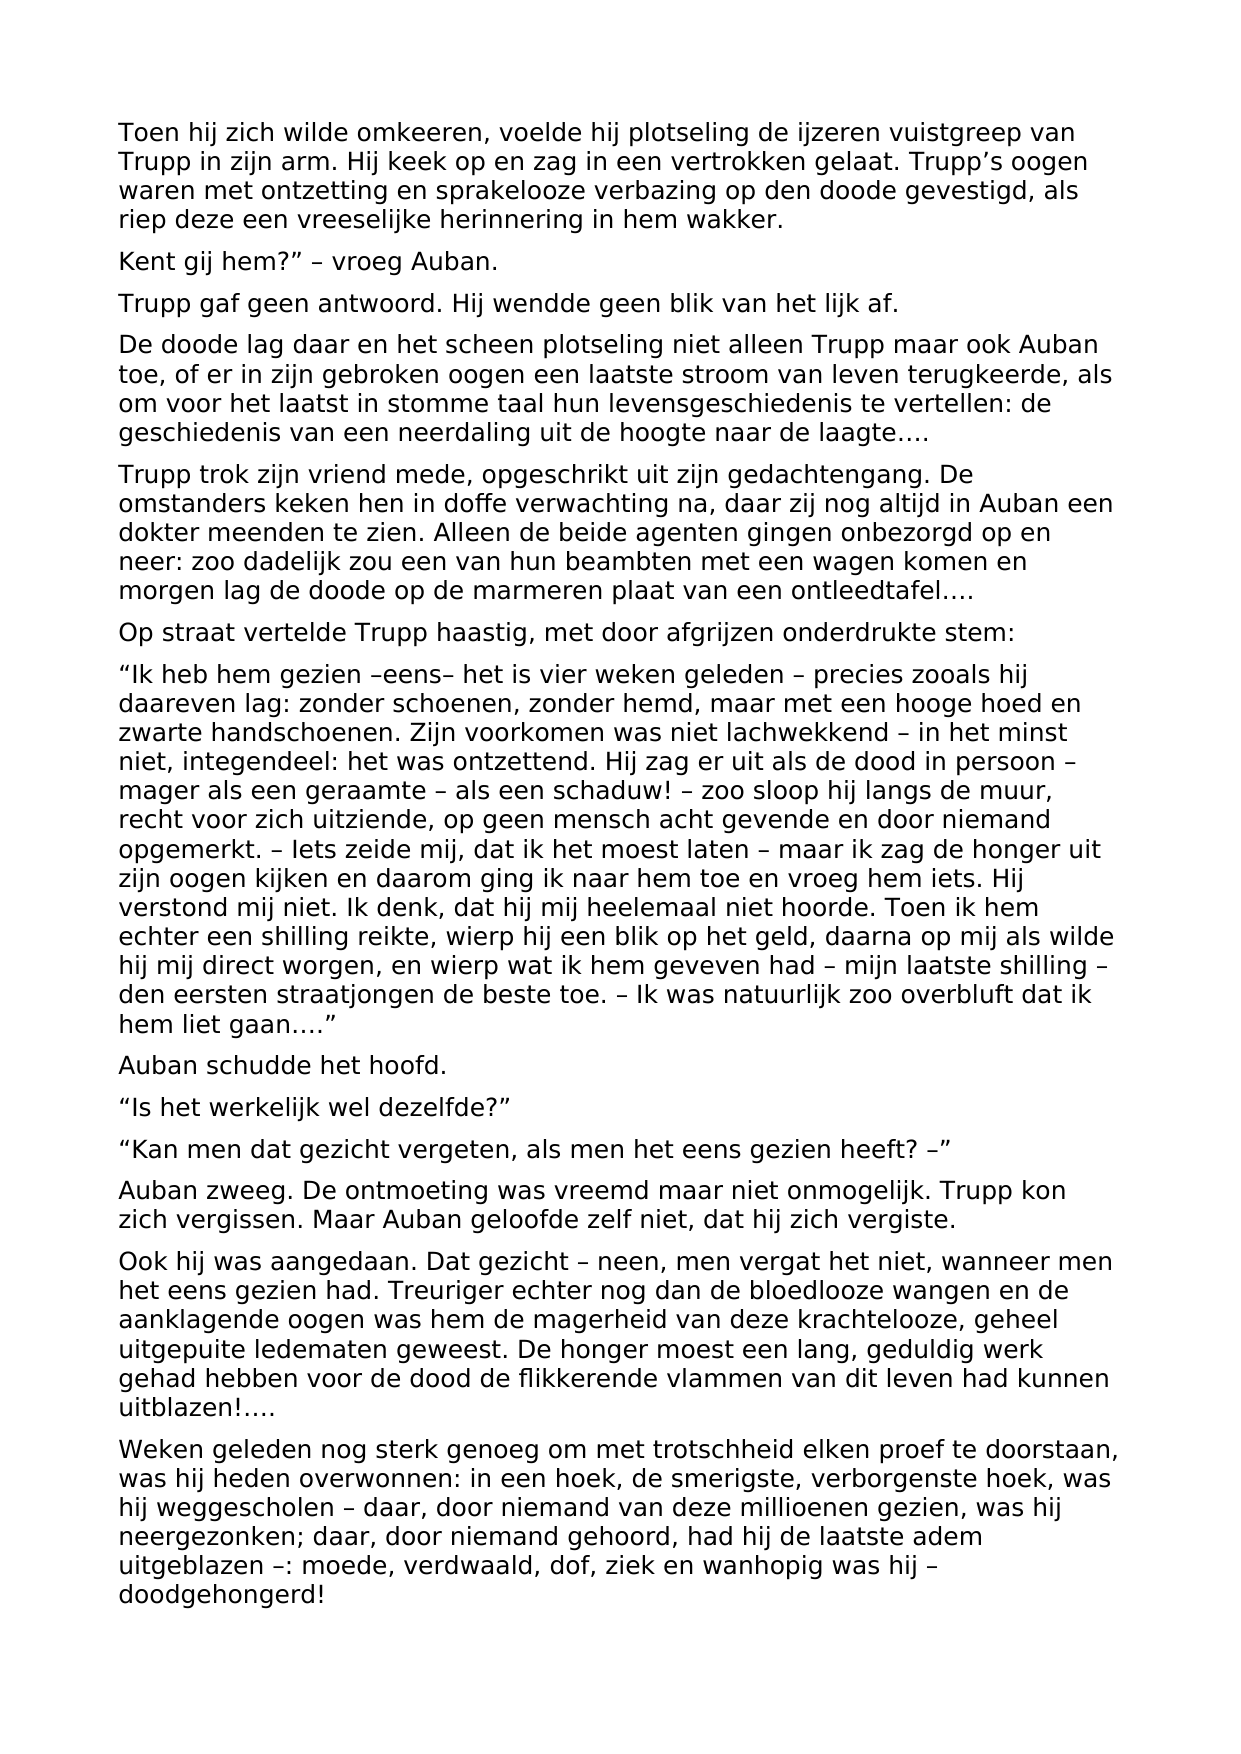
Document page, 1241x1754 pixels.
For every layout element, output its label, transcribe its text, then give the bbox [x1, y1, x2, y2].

text “Is het werkelijk wel dezelfde?” [118, 1093, 1122, 1122]
text “Ik heb hem gezien –eens– het is vier weken geleden – precies zooals hij daareven lag: zonder schoenen, zonder hemd, maar met een hooge hoed en zwarte handschoenen. Zijn voorkomen was niet lachwekkend – in het minst niet, integendeel: het was ontzettend. Hij zag er uit als de dood in persoon – mager als een geraamte – als een schaduw! – zoo sloop hij langs de muur, recht voor zich uitziende, op geen mensch acht gevende en door niemand opgemerkt. – Iets zeide mij, dat ik het moest laten – maar ik zag de honger uit zijn oogen kijken en daarom ging ik naar hem toe en vroeg hem iets. Hij verstond mij niet. Ik denk, dat hij mij heelemaal niet hoorde. Toen ik hem echter een shilling reikte, wierp hij een blik op het geld, daarna op mij als wilde hij mij direct worgen, en wierp wat ik hem geveven had – mijn laatste shilling – den eersten straatjongen de beste toe. – Ik was natuurlijk zoo overbluft dat ik hem liet gaan….” [118, 660, 1122, 1039]
text Kent gij hem?” – vroeg Auban. [118, 247, 1122, 276]
text Auban zweeg. De ontmoeting was vreemd maar niet onmogelijk. Trupp kon zich vergissen. Maar Auban geloofde zelf niet, dat hij zich vergiste. [118, 1176, 1122, 1235]
text Op straat vertelde Trupp haastig, met door afgrijzen onderdrukte stem: [118, 618, 1122, 647]
text De doode lag daar en het scheen plotseling niet alleen Trupp maar ook Auban toe, of er in zijn gebroken oogen een laatste stroom van leven terugkeerde, als om voor het laatst in stomme taal hun levensgeschiedenis te vertellen: de geschiedenis van een neerdaling uit de hoogte naar de laagte…. [118, 331, 1122, 447]
text Ook hij was aangedaan. Dat gezicht – neen, men vergat het niet, wanneer men het eens gezien had. Treuriger echter nog dan de bloedlooze wangen en de aanklagende oogen was hem de magerheid van deze krachtelooze, geheel uitgepuite ledematen geweest. De honger moest een lang, geduldig werk gehad hebben voor de dood de flikkerende vlammen van dit leven had kunnen uitblazen!…. [118, 1247, 1122, 1422]
text Trupp gaf geen antwoord. Hij wendde geen blik van het lijk af. [118, 289, 1122, 318]
text Weken geleden nog sterk genoeg om met trotschheid elken proef te doorstaan, was hij heden overwonnen: in een hoek, de smerigste, verborgenste hoek, was hij weggescholen – daar, door niemand van deze millioenen gezien, was hij neergezonken; daar, door niemand gehoord, had hij de laatste adem uitgeblazen –: moede, verdwaald, dof, ziek en wanhopig was hij – doodgehongerd! [118, 1435, 1122, 1610]
text “Kan men dat gezicht vergeten, als men het eens gezien heeft? –” [118, 1135, 1122, 1164]
text Auban schudde het hoofd. [118, 1051, 1122, 1081]
text Toen hij zich wilde omkeeren, voelde hij plotseling de ijzeren vuistgreep van Trupp in zijn arm. Hij keek op en zag in een vertrokken gelaat. Trupp’s oogen waren met ontzetting en sprakelooze verbazing op den doode gevestigd, als riep deze een vreeselijke herinnering in hem wakker. [118, 118, 1122, 235]
text Trupp trok zijn vriend mede, opgeschrikt uit zijn gedachtengang. De omstanders keken hen in doffe verwachting na, daar zij nog altijd in Auban een dokter meenden te zien. Alleen de beide agenten gingen onbezorgd op en neer: zoo dadelijk zou een van hun beambten met een wagen komen en morgen lag de doode op de marmeren plaat van een ontleedtafel…. [118, 460, 1122, 606]
